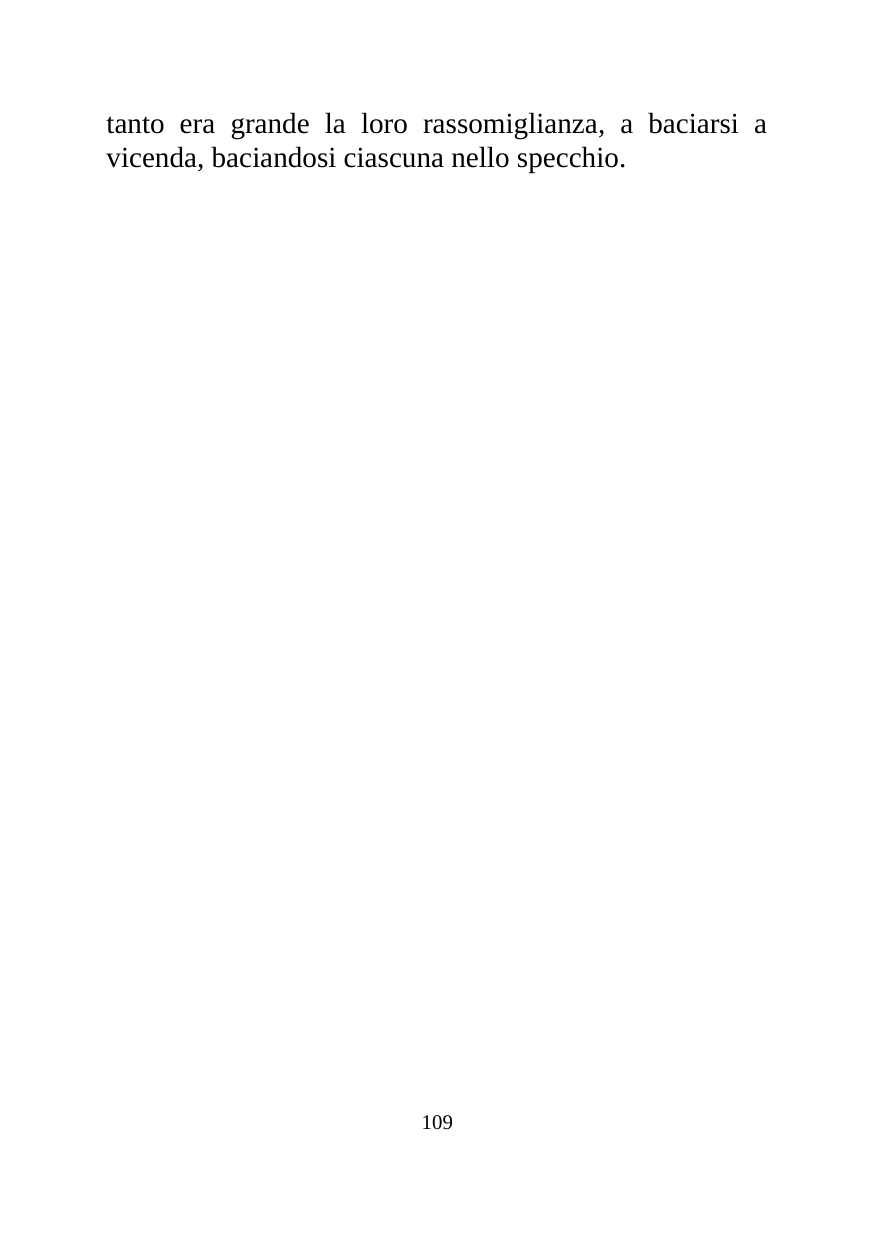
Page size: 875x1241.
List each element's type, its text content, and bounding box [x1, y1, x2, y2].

text tanto era grande la loro rassomiglianza, a baciarsi a vicenda, baciandosi ciascuna nello specchio. [106, 106, 768, 173]
